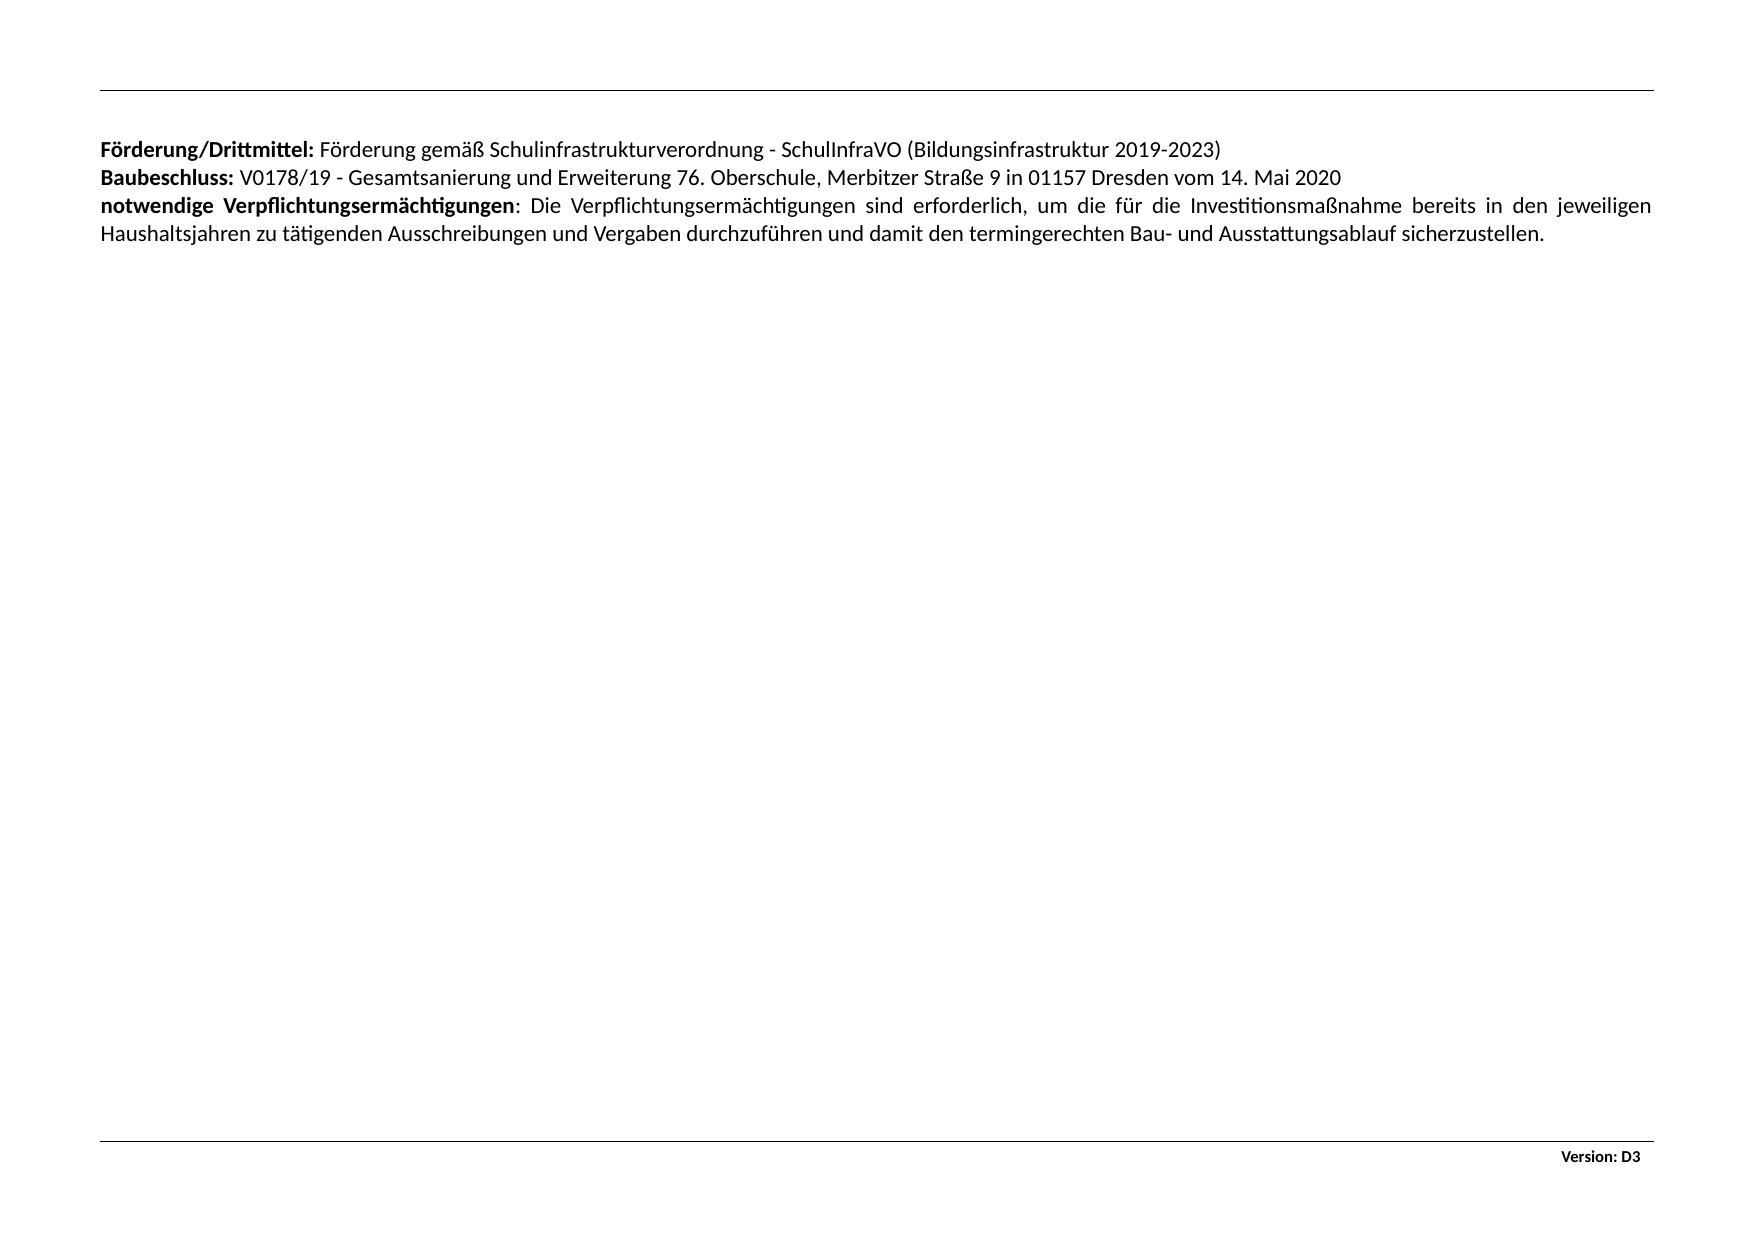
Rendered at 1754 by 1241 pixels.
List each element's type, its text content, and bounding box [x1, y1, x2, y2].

text Baubeschluss: V0178/19 - Gesamtsanierung und Erweiterung 76. Oberschule, Merbitzer Straße 9 in 01157 Dresden vom 14. Mai 2020 [100, 163, 1653, 191]
text Förderung/Drittmittel: Förderung gemäß Schulinfrastrukturverordnung - SchulInfraVO (Bildungsinfrastruktur 2019-2023) [100, 135, 1653, 163]
text notwendige Verpflichtungsermächtigungen: Die Verpflichtungsermächtigungen sind erforderlich, um die für die Investitionsmaßnahme bereits in den jeweiligen Haushaltsjahren zu tätigenden Ausschreibungen und Vergaben durchzuführen und damit den termingerechten Bau- und Ausstattungsablauf sicherzustellen. [100, 191, 1653, 247]
